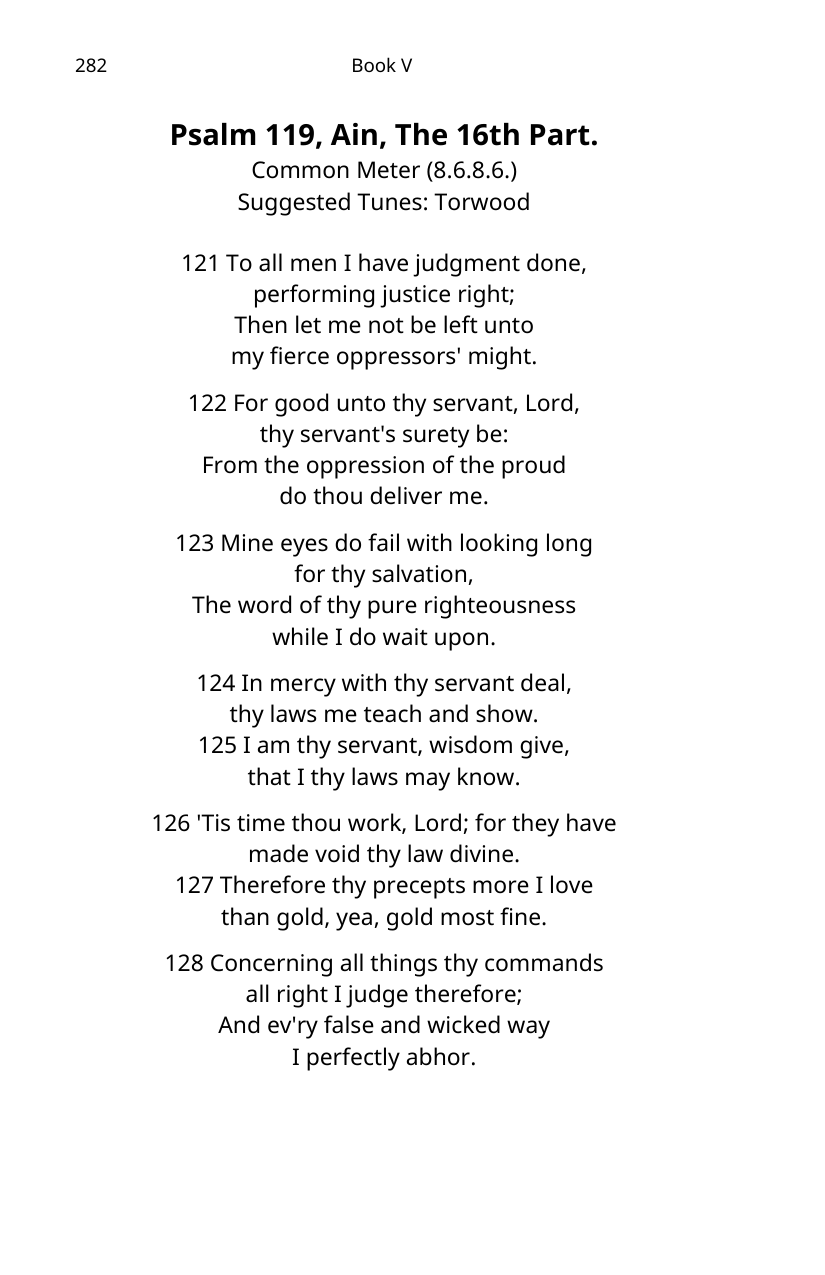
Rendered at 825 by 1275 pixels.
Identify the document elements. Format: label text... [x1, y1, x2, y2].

subtitle Common Meter (8.6.8.6.) [75, 154, 693, 186]
text 122 For good unto thy servant, Lord, thy servant's surety be: From the oppression of the proud do thou deliver me. [75, 387, 693, 512]
text 123 Mine eyes do fail with looking long for thy salvation, The word of thy pure righteousness while I do wait upon. [75, 527, 693, 652]
subtitle Psalm 119, Ain, The 16th Part. [75, 112, 693, 154]
text 126 'Tis time thou work, Lord; for they have made void thy law divine. 127 Therefore thy precepts more I love than gold, yea, gold most fine. [75, 807, 693, 932]
text 128 Concerning all things thy commands all right I judge therefore; And ev'ry false and wicked way I perfectly abhor. [75, 947, 693, 1072]
text Suggested Tunes: Torwood [75, 186, 693, 217]
text 121 To all men I have judgment done, performing justice right; Then let me not be left unto my fierce oppressors' might. [75, 247, 693, 372]
text 124 In mercy with thy servant deal, thy laws me teach and show. 125 I am thy servant, wisdom give, that I thy laws may know. [75, 667, 693, 792]
